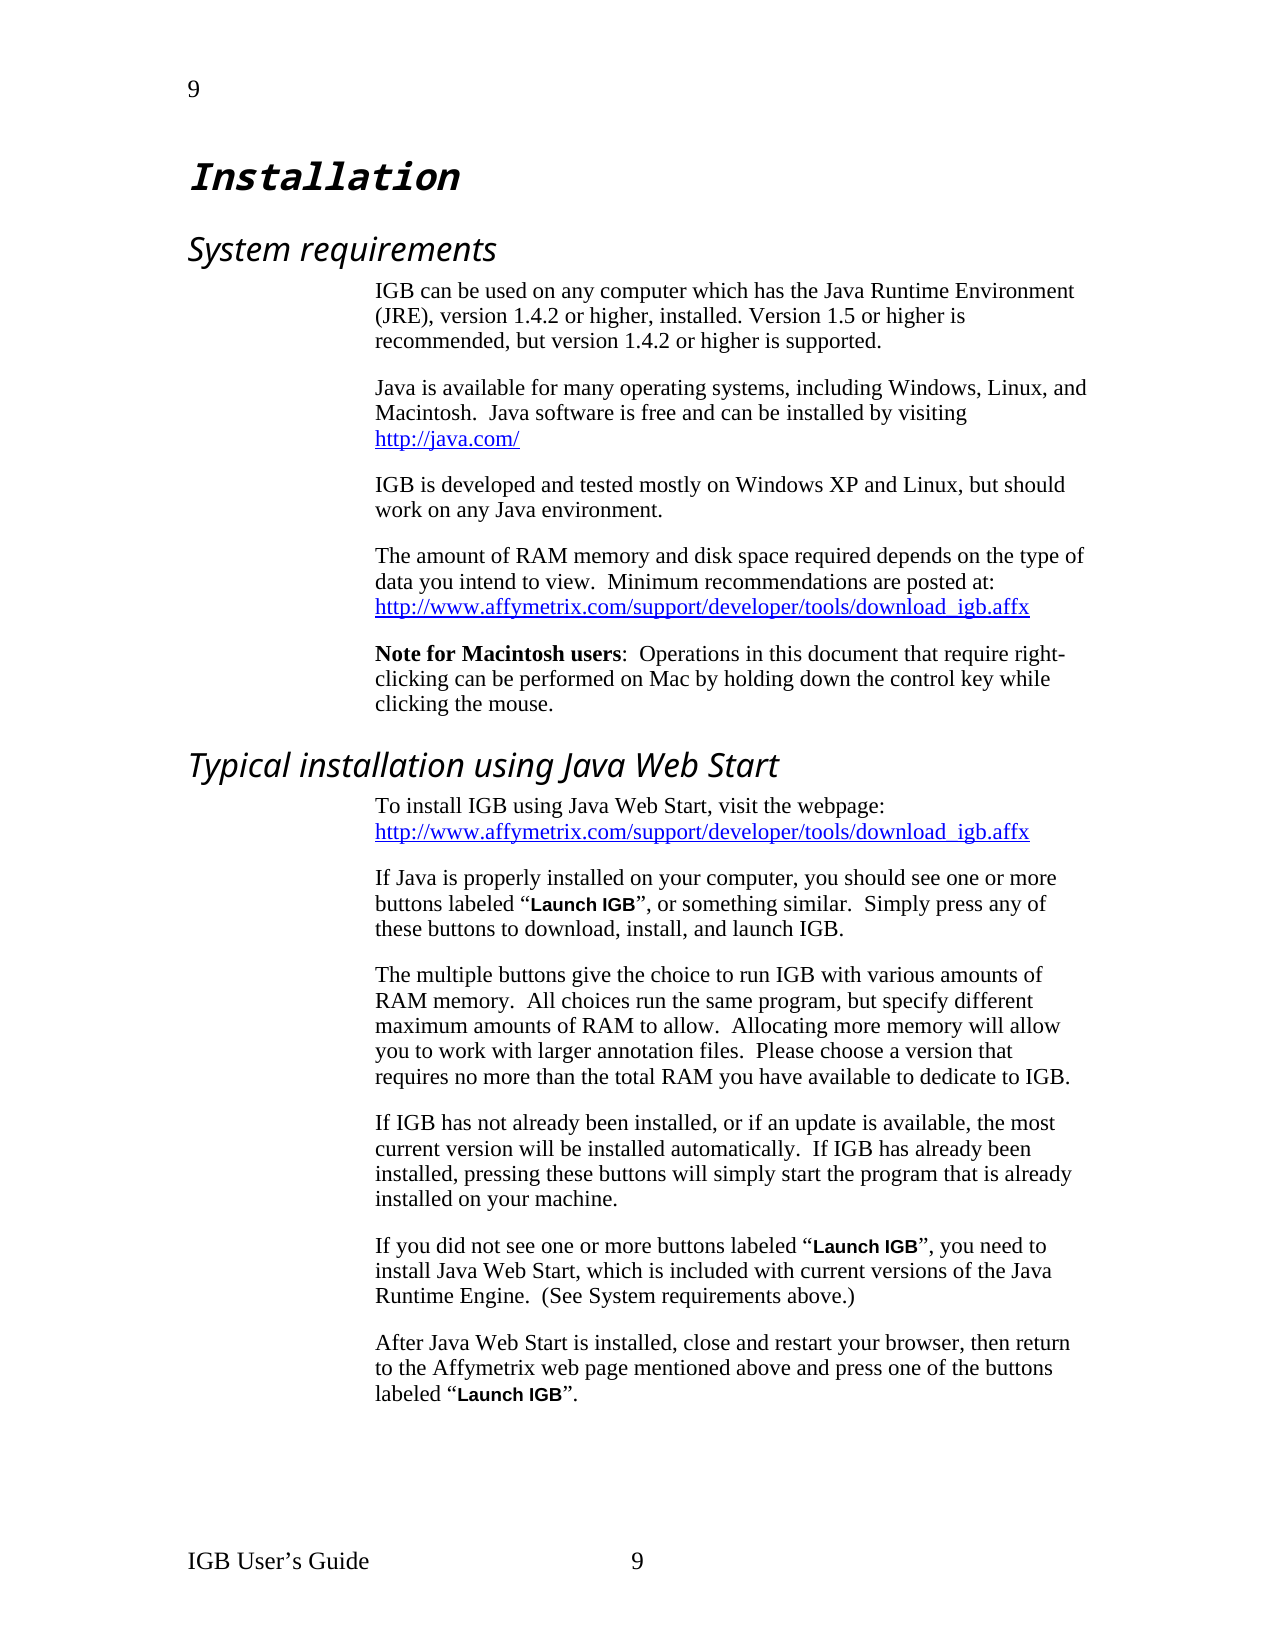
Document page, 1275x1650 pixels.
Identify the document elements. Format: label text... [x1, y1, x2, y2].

subtitle Typical installation using Java Web Start [187, 742, 1087, 787]
text The multiple buttons give the choice to run IGB with various amounts of RAM memory. All choices run the same program, but specify different maximum amounts of RAM to allow. Allocating more memory will allow you to work with larger annotation files. Please choose a version that requires no more than the total RAM you have available to dedicate to IGB. [375, 962, 1087, 1089]
text To install IGB using Java Web Start, visit the webpage: http://www.affymetrix.com/support/developer/tools/download_igb.affx [375, 793, 1087, 844]
subtitle Installation [187, 150, 1087, 201]
text After Java Web Start is installed, close and restart your browser, then return to the Affymetrix web page mentioned above and press one of the buttons labeled “Launch IGB”. [375, 1330, 1087, 1406]
text Note for Macintosh users: Operations in this document that require right-clicking can be performed on Mac by holding down the control key while clicking the mouse. [375, 641, 1087, 717]
text Java is available for many operating systems, including Windows, Linux, and Macintosh. Java software is free and can be installed by visiting http://java.com/ [375, 375, 1087, 451]
text If you did not see one or more buttons labeled “Launch IGB”, you need to install Java Web Start, which is included with current versions of the Java Runtime Engine. (See System requirements above.) [375, 1233, 1087, 1309]
text IGB can be used on any computer which has the Java Runtime Environment (JRE), version 1.4.2 or higher, installed. Version 1.5 or higher is recommended, but version 1.4.2 or higher is supported. [375, 278, 1087, 354]
text IGB is developed and tested mostly on Windows XP and Linux, but should work on any Java environment. [375, 472, 1087, 523]
text The amount of RAM memory and disk space required depends on the type of data you intend to view. Minimum recommendations are posted at: http://www.affymetrix.com/support/developer/tools/download_igb.affx [375, 543, 1087, 620]
text If Java is properly installed on your computer, you should see one or more buttons labeled “Launch IGB”, or something similar. Simply press any of these buttons to download, install, and launch IGB. [375, 865, 1087, 941]
text If IGB has not already been installed, or if an update is available, the most current version will be installed automatically. If IGB has already been installed, pressing these buttons will simply start the program that is already installed on your machine. [375, 1110, 1087, 1212]
subtitle System requirements [187, 226, 1087, 271]
